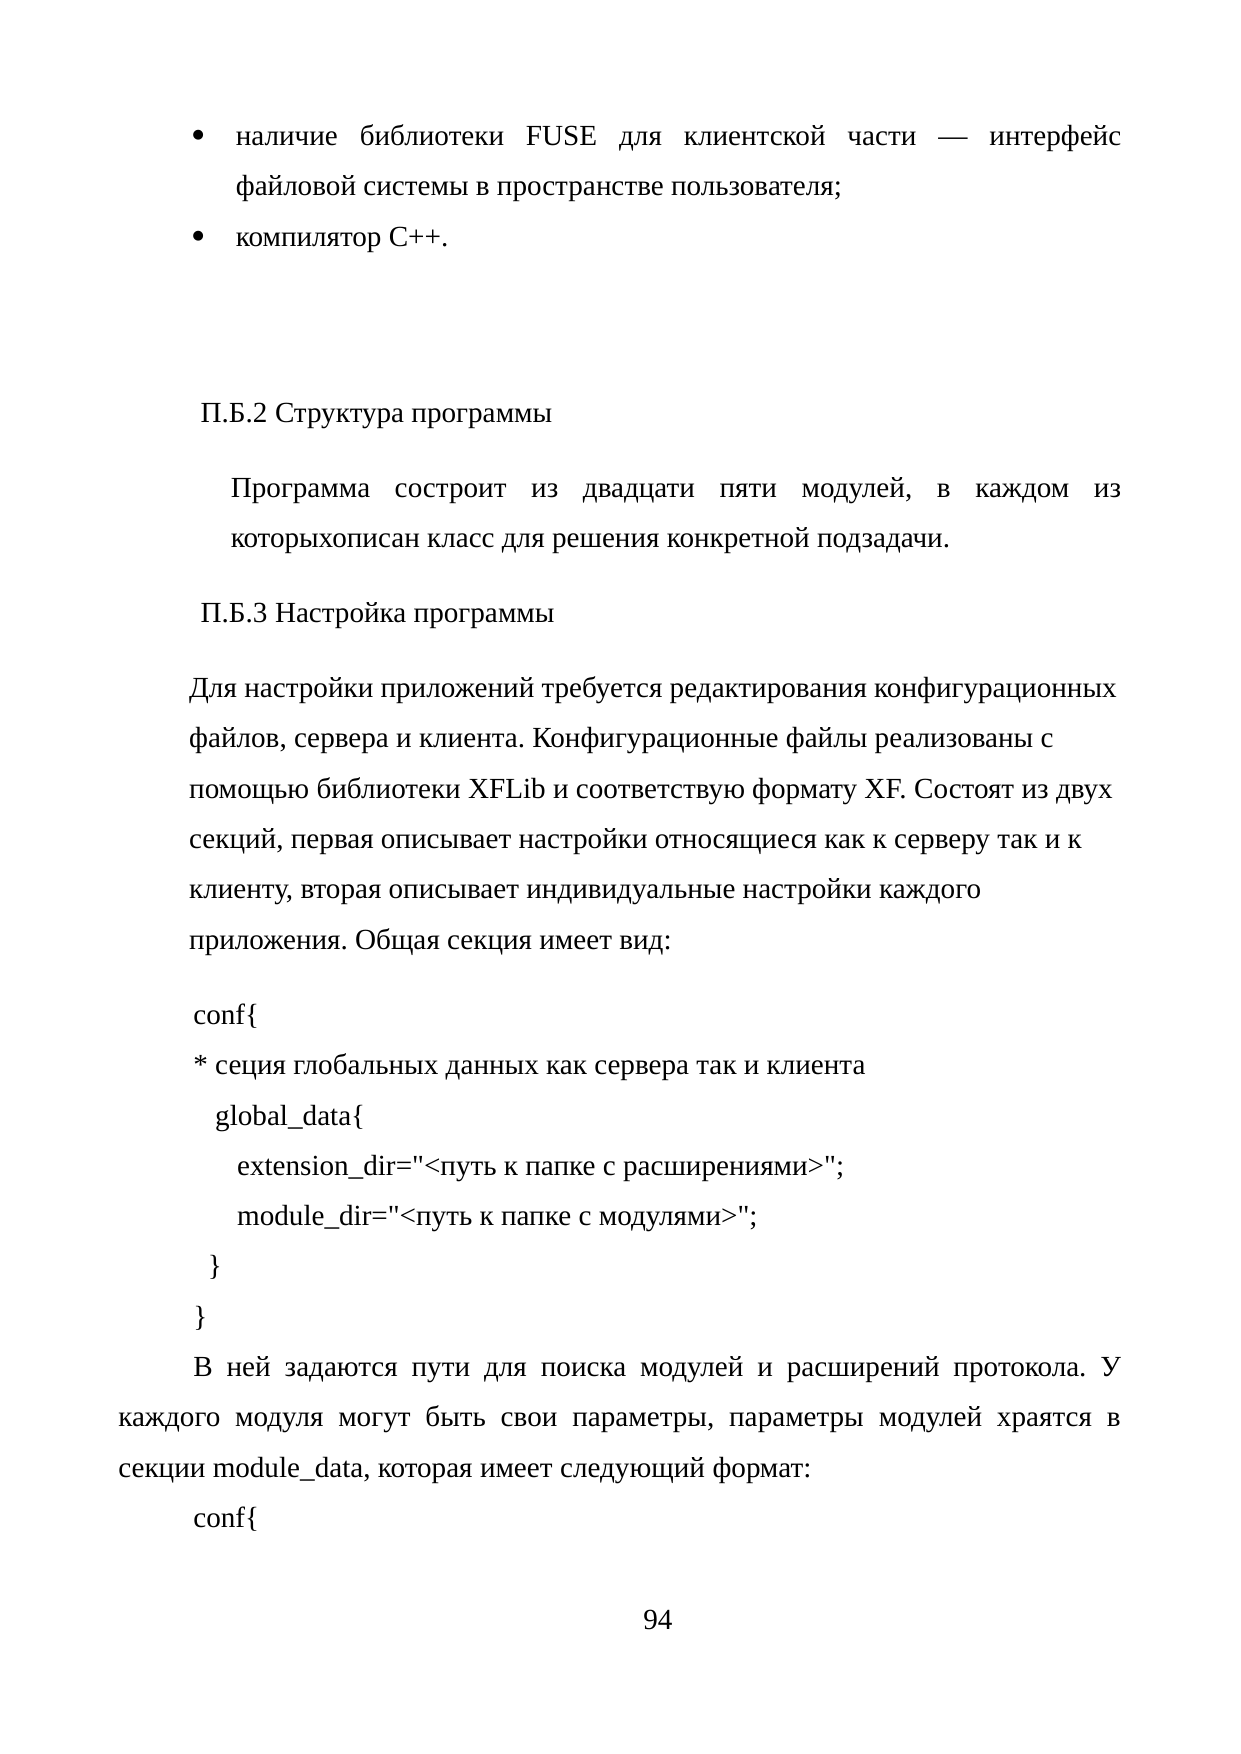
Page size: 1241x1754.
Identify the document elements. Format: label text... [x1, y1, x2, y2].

text extension_dir="<путь к папке с расширениями>"; [118, 1148, 1122, 1181]
text } [118, 1248, 1122, 1282]
subtitle Для настройки приложений требуется редактирования конфигурационных файлов, сервера и клиента. Конфигурационные файлы реализованы с помощью библиотеки XFLib и соответствую формату XF. Состоят из двух секций, первая описывает настройки относящиеся как к серверу так и к клиенту, вторая описывает индивидуальные настройки каждого приложения. Общая секция имеет вид: [189, 670, 1122, 955]
text В ней задаются пути для поиска модулей и расширений протокола. У каждого модуля могут быть свои параметры, параметры модулей храятся в секции module_data, которая имеет следующий формат: [118, 1349, 1122, 1483]
text conf{ [118, 1500, 1122, 1534]
list компилятор С++. [193, 219, 1122, 252]
list Программа состроит из двадцати пяти модулей, в каждом из которыхописан класс для решения конкретной подзадачи. [193, 470, 1122, 554]
text conf{ [118, 997, 1122, 1031]
subtitle Структура программы [193, 395, 1122, 428]
text module_dir="<путь к папке с модулями>"; [118, 1198, 1122, 1232]
text } [118, 1299, 1122, 1332]
text * сеция глобальных данных как сервера так и клиента [118, 1047, 1122, 1081]
text global_data{ [118, 1098, 1122, 1131]
list наличие библиотеки FUSE для клиентской части — интерфейс файловой системы в пространстве пользователя; [193, 118, 1122, 202]
subtitle Настройка программы [193, 595, 1122, 629]
